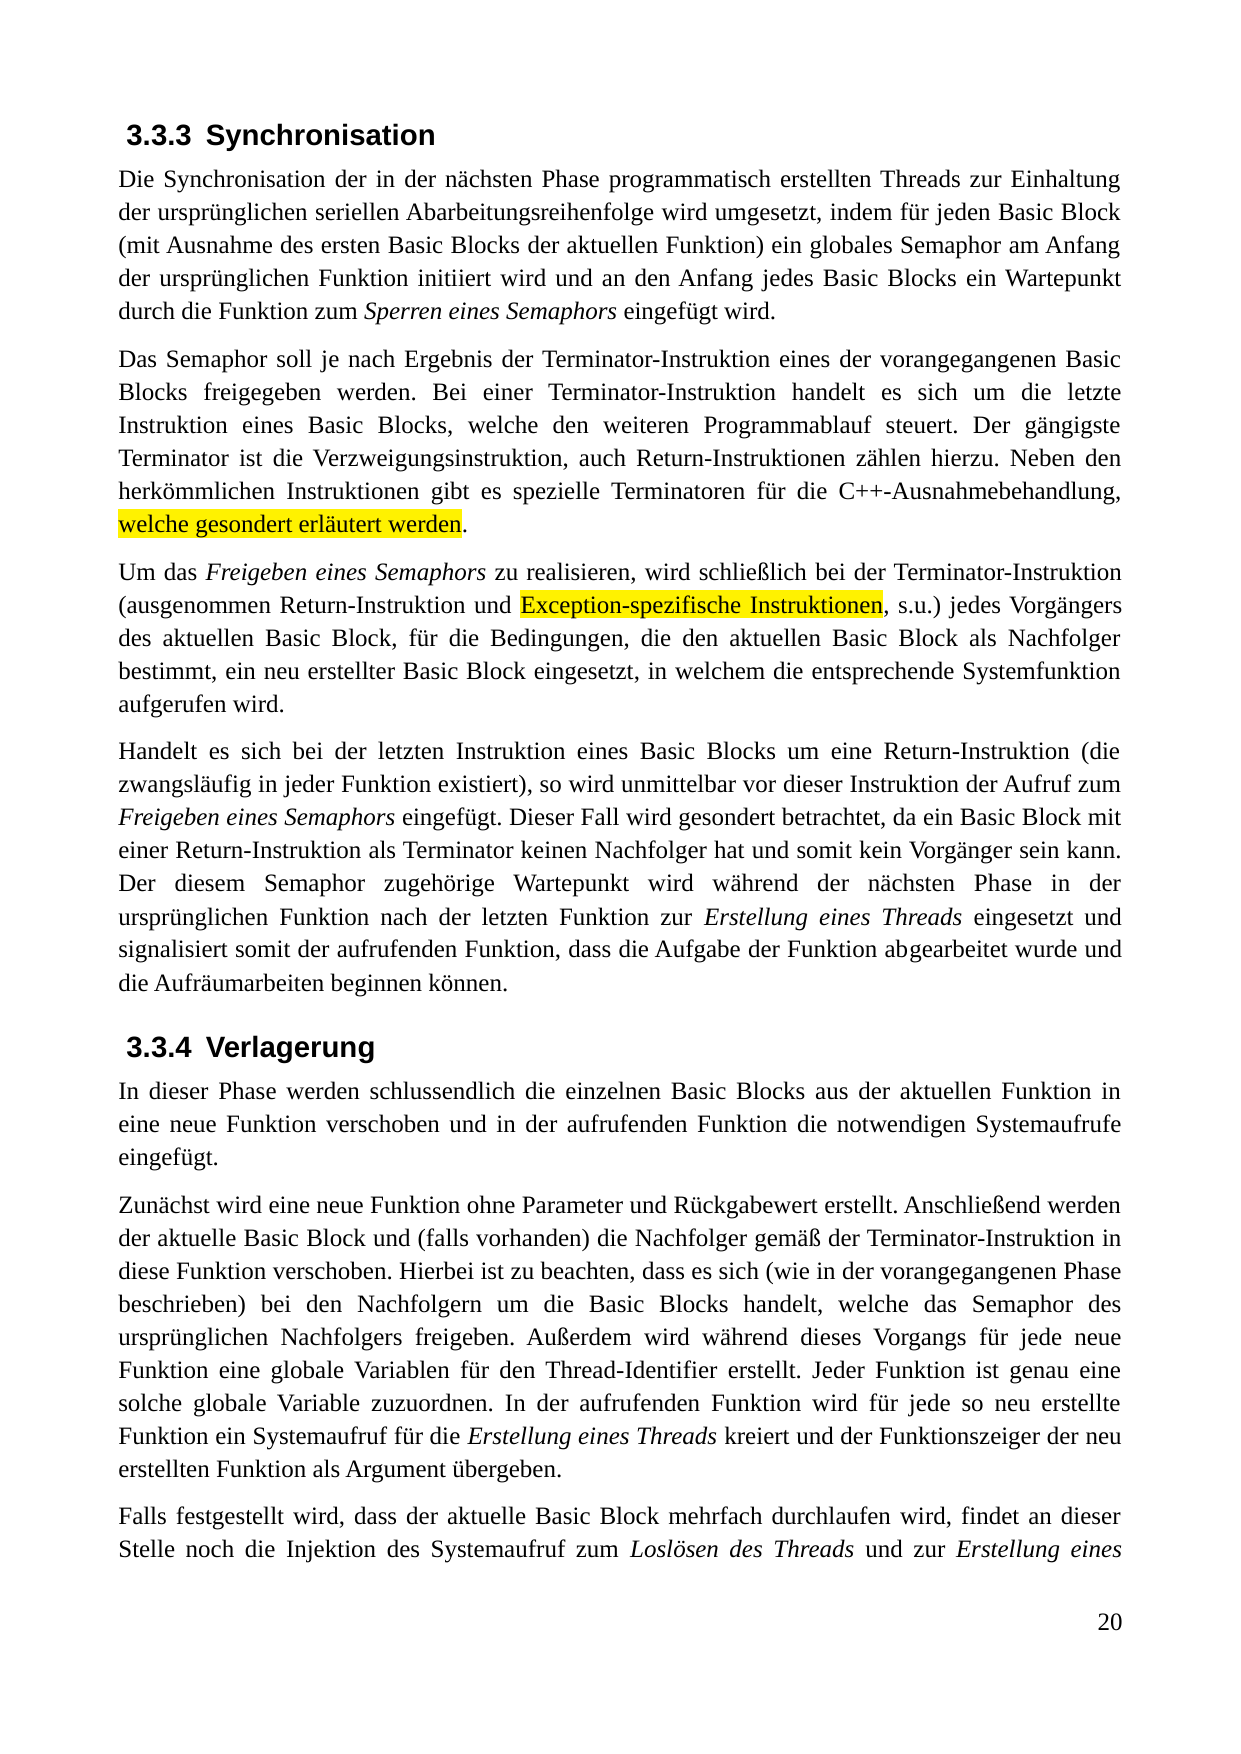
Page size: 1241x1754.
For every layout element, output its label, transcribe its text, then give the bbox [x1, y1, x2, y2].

subtitle Verlagerung [118, 1030, 1122, 1063]
text Falls festgestellt wird, dass der aktuelle Basic Block mehrfach durchlaufen wird, findet an dieser Stelle noch die Injektion des Systemaufruf zum Loslösen des Threads und zur Erstellung eines [118, 1501, 1122, 1563]
subtitle Synchronisation [118, 118, 1122, 152]
text Zunächst wird eine neue Funktion ohne Parameter und Rückgabewert erstellt. Anschließend werden der aktuelle Basic Block und (falls vorhanden) die Nachfolger gemäß der Terminator-Instruktion in diese Funktion verschoben. Hierbei ist zu beachten, dass es sich (wie in der vorangegangenen Phase beschrieben) bei den Nachfolgern um die Basic Blocks handelt, welche das Semaphor des ursprünglichen Nachfolgers freigeben. Außerdem wird während dieses Vorgangs für jede neue Funktion eine globale Variablen für den Thread-Identifier erstellt. Jeder Funktion ist genau eine solche globale Variable zuzuordnen. In der aufrufenden Funktion wird für jede so neu erstellte Funktion ein Systemaufruf für die Erstellung eines Threads kreiert und der Funktionszeiger der neu erstellten Funktion als Argument übergeben. [118, 1190, 1122, 1483]
text Um das Freigeben eines Semaphors zu realisieren, wird schließlich bei der Terminator-Instruktion (ausgenommen Return-Instruktion und Exception-spezifische Instruktionen, s.u.) jedes Vorgängers des aktuellen Basic Block, für die Bedingungen, die den aktuellen Basic Block als Nachfolger bestimmt, ein neu erstellter Basic Block eingesetzt, in welchem die entsprechende Systemfunktion aufgerufen wird. [118, 557, 1122, 718]
text Das Semaphor soll je nach Ergebnis der Terminator-Instruktion eines der vorangegangenen Basic Blocks freigegeben werden. Bei einer Terminator-Instruktion handelt es sich um die letzte Instruktion eines Basic Blocks, welche den weiteren Programmablauf steuert. Der gängigste Terminator ist die Verzweigungsinstruktion, auch Return-Instruktionen zählen hierzu. Neben den herkömmlichen Instruktionen gibt es spezielle Terminatoren für die C++-Ausnahmebehandlung, welche gesondert erläutert werden. [118, 344, 1122, 538]
text Die Synchronisation der in der nächsten Phase programmatisch erstellten Threads zur Einhaltung der ursprünglichen seriellen Abarbeitungsreihenfolge wird umgesetzt, indem für jeden Basic Block (mit Ausnahme des ersten Basic Blocks der aktuellen Funktion) ein globales Semaphor am Anfang der ursprünglichen Funktion initiiert wird und an den Anfang jedes Basic Blocks ein Wartepunkt durch die Funktion zum Sperren eines Semaphors eingefügt wird. [118, 164, 1122, 325]
text In dieser Phase werden schlussendlich die einzelnen Basic Blocks aus der aktuellen Funktion in eine neue Funktion verschoben und in der aufrufenden Funktion die notwendigen Systemaufrufe eingefügt. [118, 1076, 1122, 1171]
text Handelt es sich bei der letzten Instruktion eines Basic Blocks um eine Return-Instruktion (die zwangsläufig in jeder Funktion existiert), so wird unmittelbar vor dieser Instruktion der Aufruf zum Freigeben eines Semaphors eingefügt. Dieser Fall wird gesondert betrachtet, da ein Basic Block mit einer Return-Instruktion als Terminator keinen Nachfolger hat und somit kein Vorgänger sein kann. Der diesem Semaphor zugehörige Wartepunkt wird während der nächsten Phase in der ursprünglichen Funktion nach der letzten Funktion zur Erstellung eines Threads eingesetzt und signalisiert somit der aufrufenden Funktion, dass die Aufgabe der Funktion abgearbeitet wurde und die Aufräumarbeiten beginnen können. [118, 736, 1122, 996]
